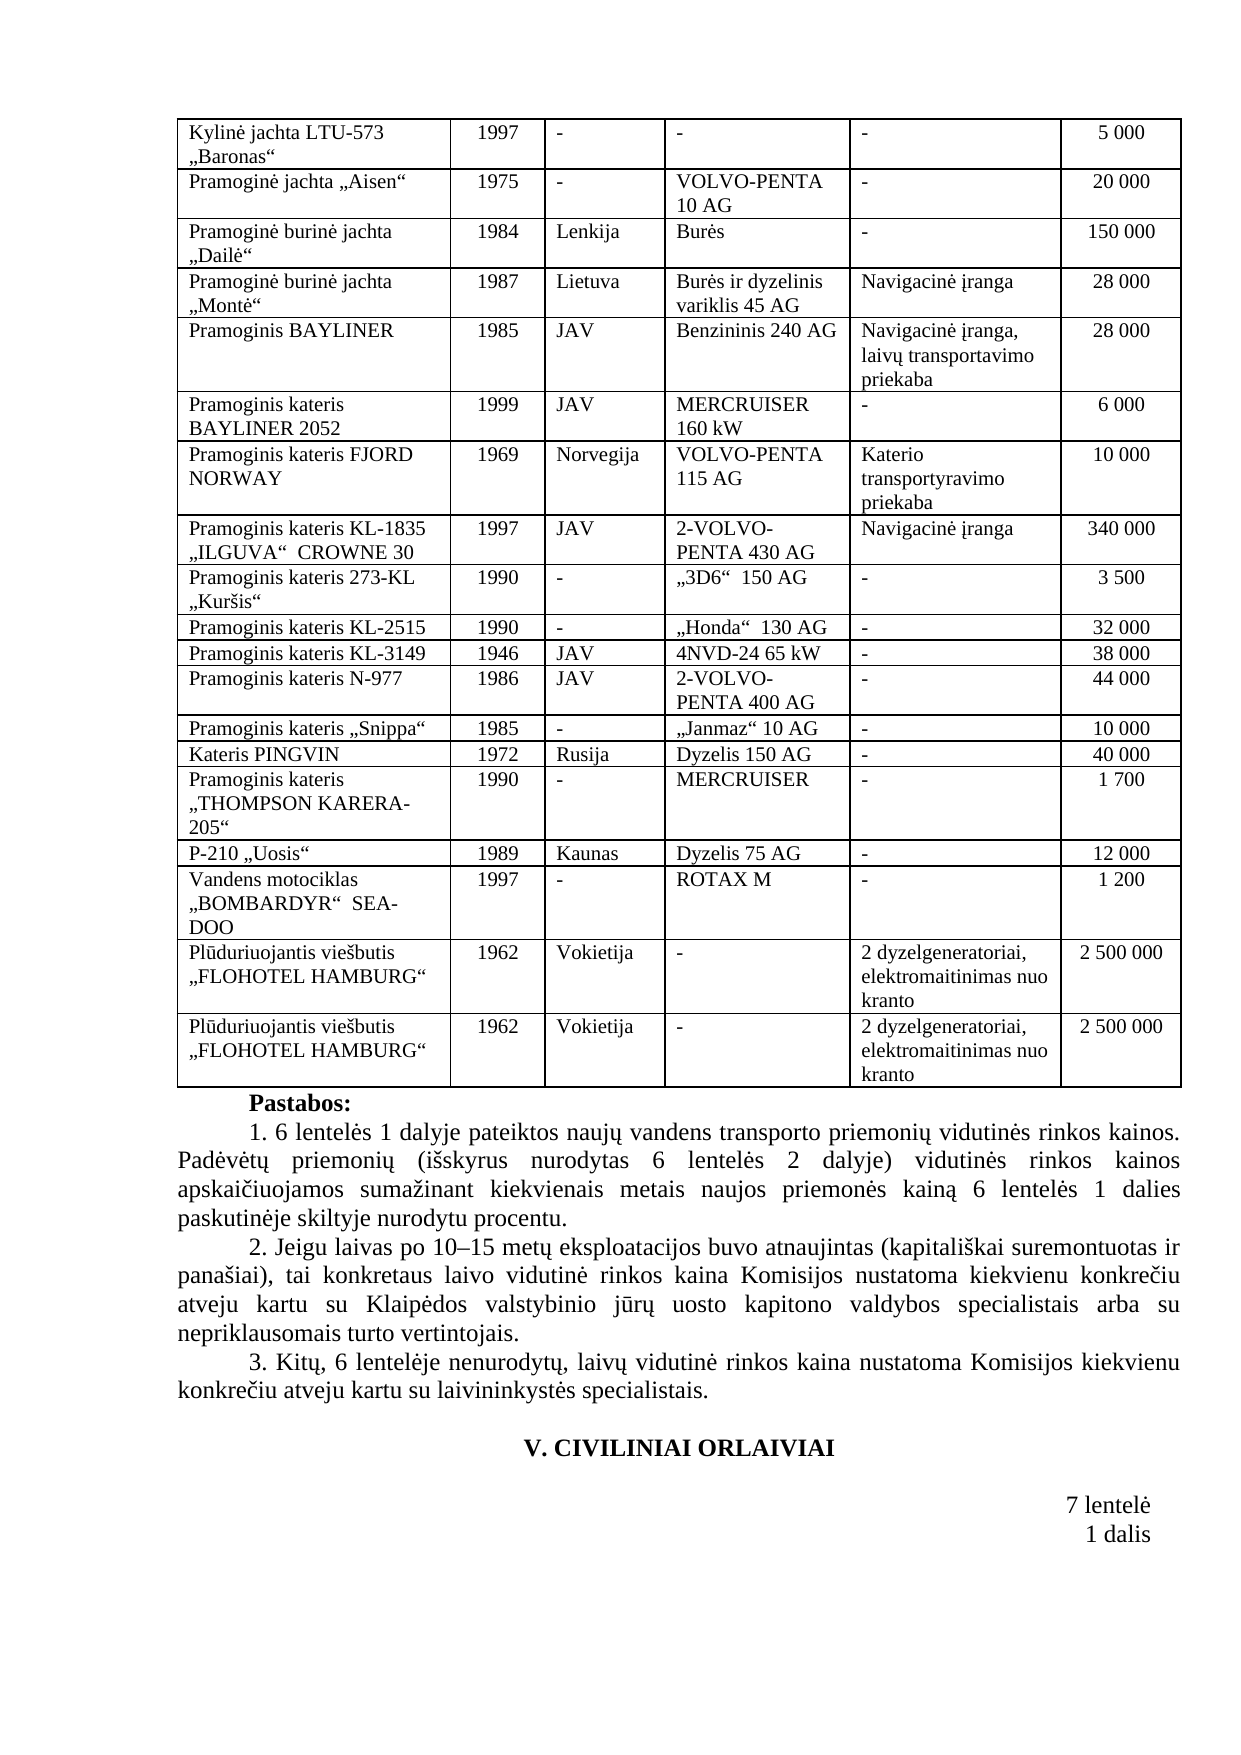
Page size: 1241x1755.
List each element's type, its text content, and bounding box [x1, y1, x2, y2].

text 3. Kitų, 6 lentelėje nenurodytų, laivų vidutinė rinkos kaina nustatoma Komisijos kiekvienu konkrečiu atveju kartu su laivininkystės specialistais. [177, 1347, 1181, 1404]
text V. CIVILINIAI ORLAIVIAI [177, 1433, 1181, 1462]
text 1 dalis [177, 1519, 1181, 1548]
text 1. 6 lentelės 1 dalyje pateiktos naujų vandens transporto priemonių vidutinės rinkos kainos. Padėvėtų priemonių (išskyrus nurodytas 6 lentelės 2 dalyje) vidutinės rinkos kainos apskaičiuojamos sumažinant kiekvienais metais naujos priemonės kainą 6 lentelės 1 dalies paskutinėje skiltyje nurodytu procentu. [177, 1117, 1181, 1232]
text 2. Jeigu laivas po 10–15 metų eksploatacijos buvo atnaujintas (kapitališkai suremontuotas ir panašiai), tai konkretaus laivo vidutinė rinkos kaina Komisijos nustatoma kiekvienu konkrečiu atveju kartu su Klaipėdos valstybinio jūrų uosto kapitono valdybos specialistais arba su nepriklausomais turto vertintojais. [177, 1232, 1181, 1347]
text Pastabos: [177, 1088, 1181, 1117]
text 7 lentelė [177, 1490, 1181, 1519]
